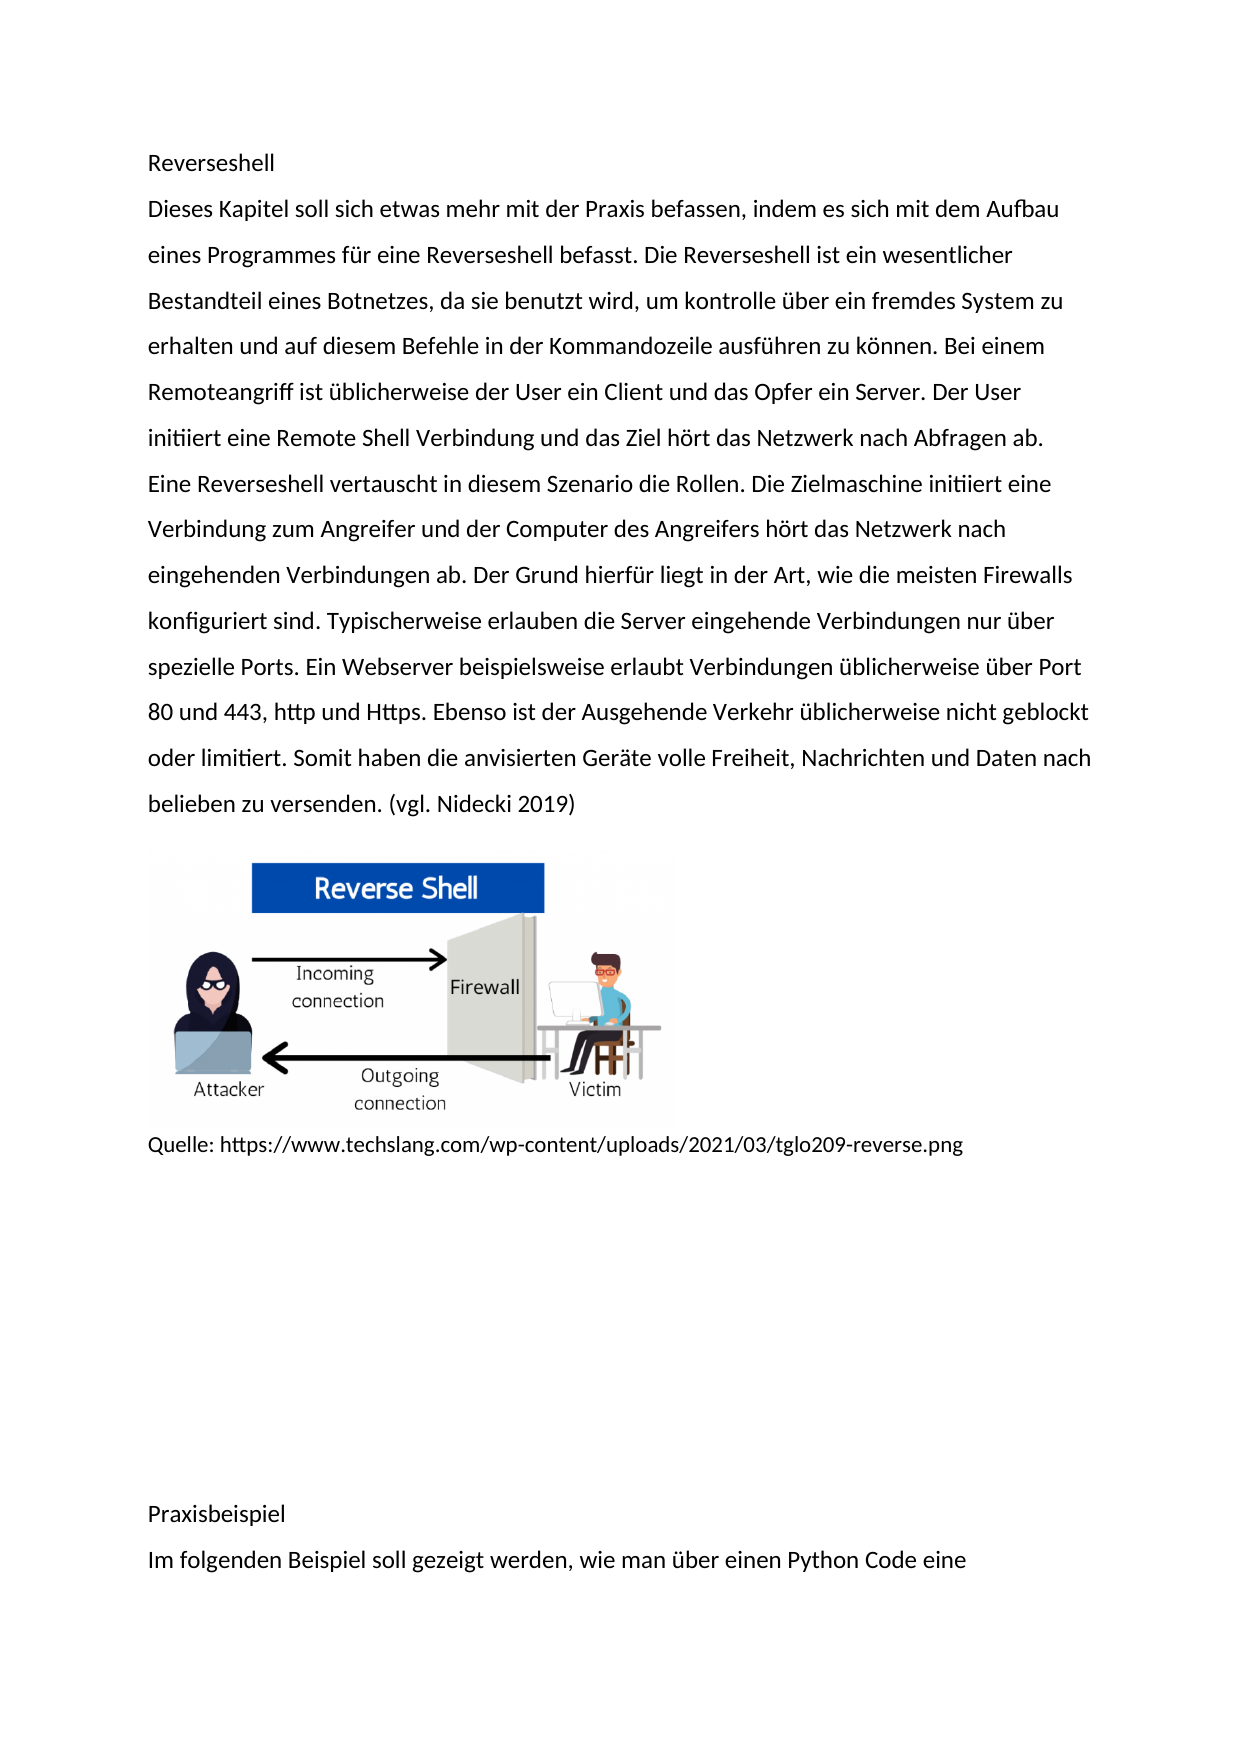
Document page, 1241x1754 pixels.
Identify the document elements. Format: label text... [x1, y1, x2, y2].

text Praxisbeispiel Im folgenden Beispiel soll gezeigt werden, wie man über einen Python Code eine [148, 1499, 1093, 1575]
text Reverseshell Dieses Kapitel soll sich etwas mehr mit der Praxis befassen, indem es sich mit dem Aufbau eines Programmes für eine Reverseshell befasst. Die Reverseshell ist ein wesentlicher Bestandteil eines Botnetzes, da sie benutzt wird, um kontrolle über ein fremdes System zu erhalten und auf diesem Befehle in der Kommandozeile ausführen zu können. Bei einem Remoteangriff ist üblicherweise der User ein Client und das Opfer ein Server. Der User initiiert eine Remote Shell Verbindung und das Ziel hört das Netzwerk nach Abfragen ab. Eine Reverseshell vertauscht in diesem Szenario die Rollen. Die Zielmaschine initiiert eine Verbindung zum Angreifer und der Computer des Angreifers hört das Netzwerk nach eingehenden Verbindungen ab. Der Grund hierfür liegt in der Art, wie die meisten Firewalls konfiguriert sind. Typischerweise erlauben die Server eingehende Verbindungen nur über spezielle Ports. Ein Webserver beispielsweise erlaubt Verbindungen üblicherweise über Port 80 und 443, http und Https. Ebenso ist der Ausgehende Verkehr üblicherweise nicht geblockt oder limitiert. Somit haben die anvisierten Geräte volle Freiheit, Nachrichten und Daten nach belieben zu versenden. (vgl. Nidecki 2019) [148, 148, 1093, 818]
text Quelle: https://www.techslang.com/wp-content/uploads/2021/03/tglo209-reverse.png [148, 850, 1093, 1158]
